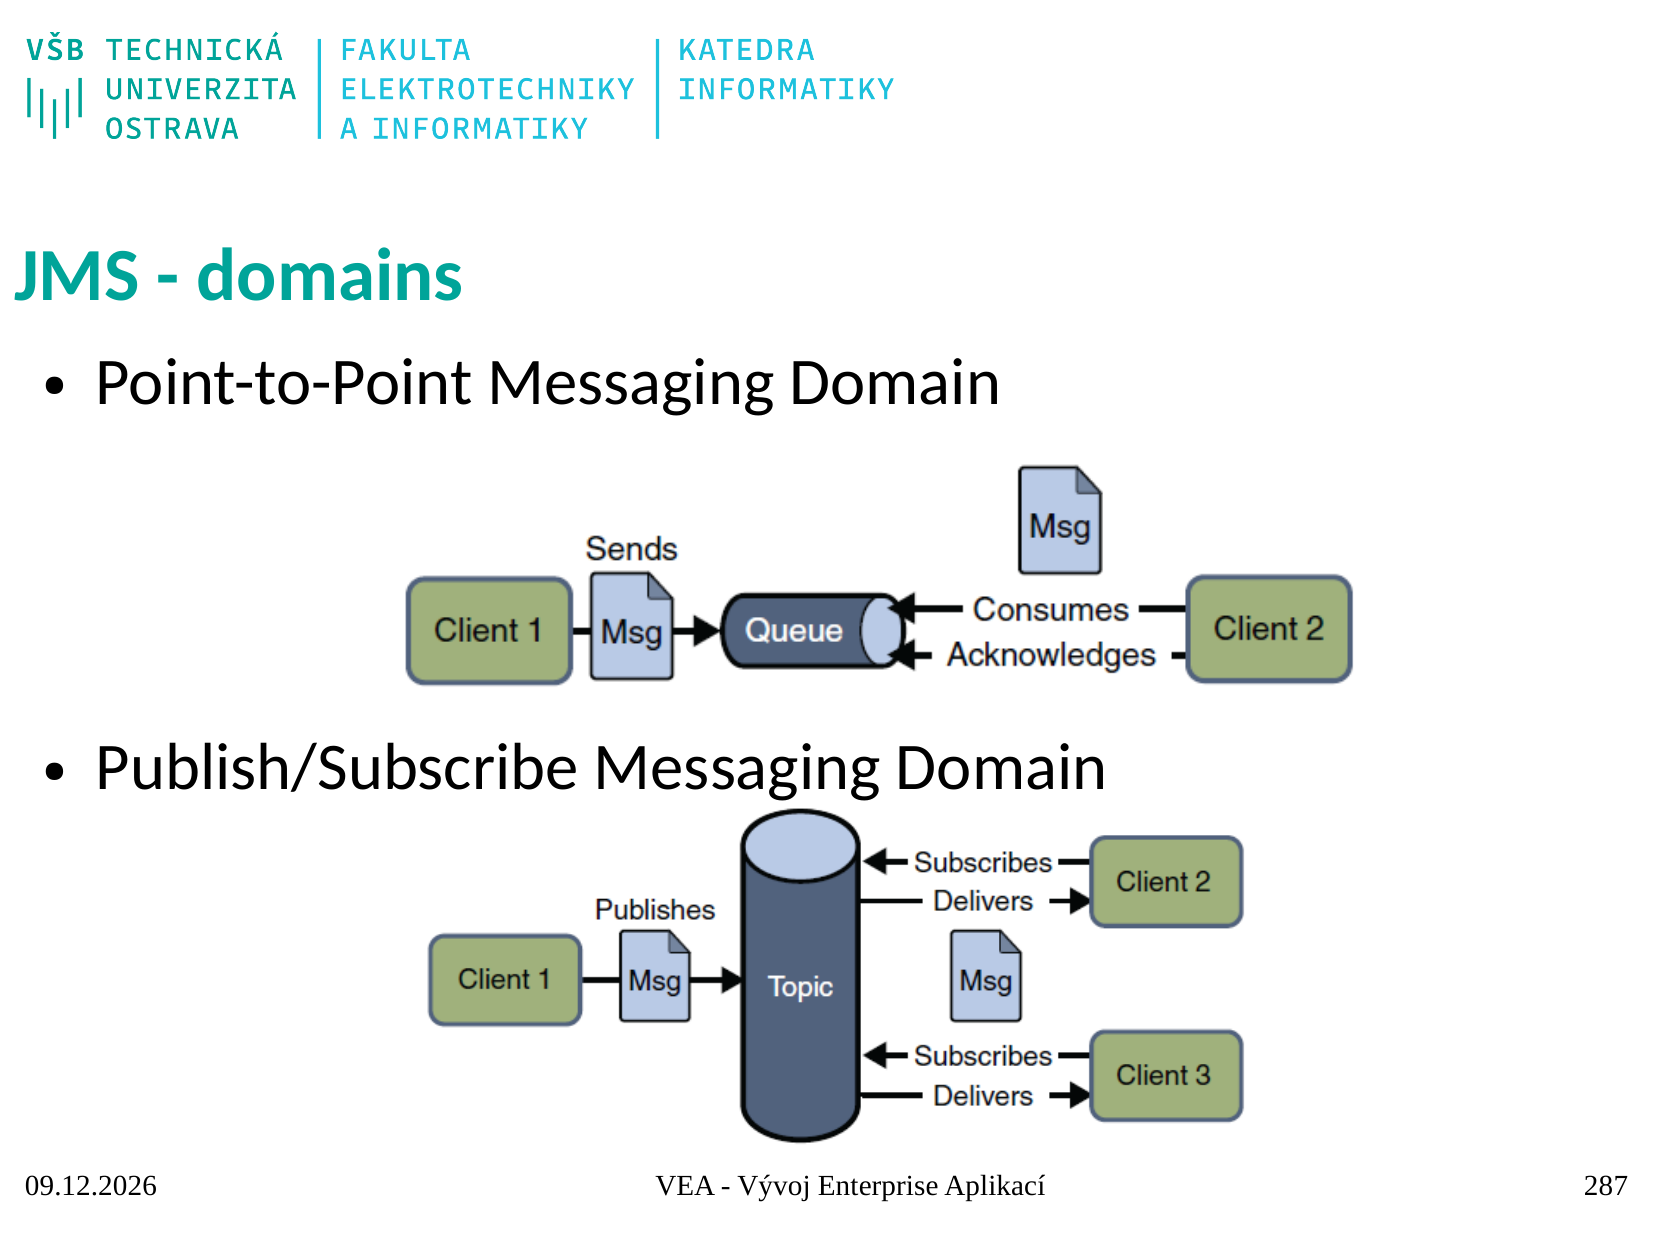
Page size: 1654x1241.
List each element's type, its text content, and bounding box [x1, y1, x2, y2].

title JMS - domains [14, 165, 1619, 319]
picture [26, 31, 894, 139]
picture [401, 460, 1360, 694]
picture [413, 803, 1250, 1159]
list Point-to-Point Messaging Domain Publish/Subscribe Messaging Domain [24, 354, 1629, 1146]
